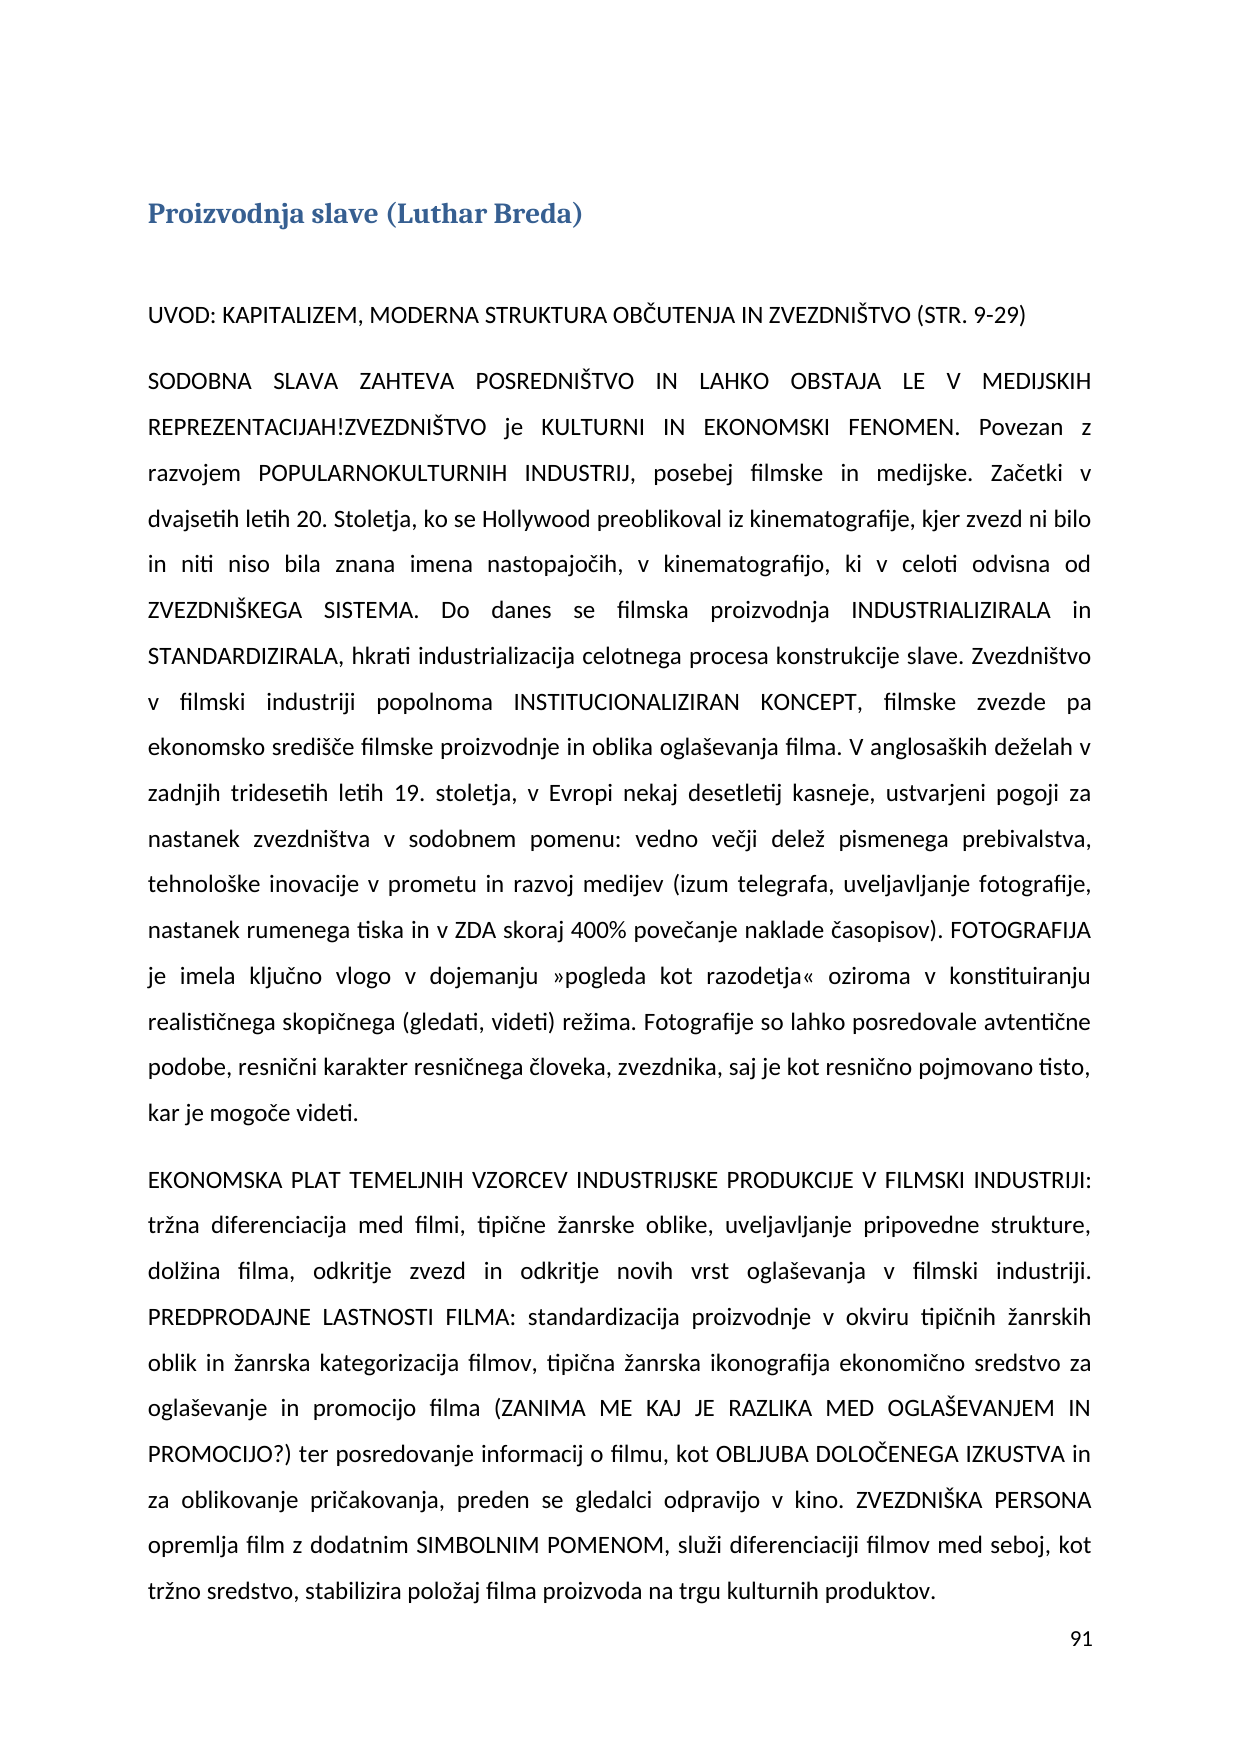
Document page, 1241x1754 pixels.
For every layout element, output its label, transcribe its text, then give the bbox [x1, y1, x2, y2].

text UVOD: KAPITALIZEM, MODERNA STRUKTURA OBČUTENJA IN ZVEZDNIŠTVO (STR. 9-29) [148, 299, 1093, 329]
subtitle Proizvodnja slave (Luthar Breda) [148, 198, 1093, 231]
text SODOBNA SLAVA ZAHTEVA POSREDNIŠTVO IN LAHKO OBSTAJA LE V MEDIJSKIH REPREZENTACIJAH!ZVEZDNIŠTVO je KULTURNI IN EKONOMSKI FENOMEN. Povezan z razvojem POPULARNOKULTURNIH INDUSTRIJ, posebej filmske in medijske. Začetki v dvajsetih letih 20. Stoletja, ko se Hollywood preoblikoval iz kinematografije, kjer zvezd ni bilo in niti niso bila znana imena nastopajočih, v kinematografijo, ki v celoti odvisna od ZVEZDNIŠKEGA SISTEMA. Do danes se filmska proizvodnja INDUSTRIALIZIRALA in STANDARDIZIRALA, hkrati industrializacija celotnega procesa konstrukcije slave. Zvezdništvo v filmski industriji popolnoma INSTITUCIONALIZIRAN KONCEPT, filmske zvezde pa ekonomsko središče filmske proizvodnje in oblika oglaševanja filma. V anglosaških deželah v zadnjih tridesetih letih 19. stoletja, v Evropi nekaj desetletij kasneje, ustvarjeni pogoji za nastanek zvezdništva v sodobnem pomenu: vedno večji delež pismenega prebivalstva, tehnološke inovacije v prometu in razvoj medijev (izum telegrafa, uveljavljanje fotografije, nastanek rumenega tiska in v ZDA skoraj 400% povečanje naklade časopisov). FOTOGRAFIJA je imela ključno vlogo v dojemanju »pogleda kot razodetja« oziroma v konstituiranju realističnega skopičnega (gledati, videti) režima. Fotografije so lahko posredovale avtentične podobe, resnični karakter resničnega človeka, zvezdnika, saj je kot resnično pojmovano tisto, kar je mogoče videti. [148, 366, 1093, 1128]
text EKONOMSKA PLAT TEMELJNIH VZORCEV INDUSTRIJSKE PRODUKCIJE V FILMSKI INDUSTRIJI: tržna diferenciacija med filmi, tipične žanrske oblike, uveljavljanje pripovedne strukture, dolžina filma, odkritje zvezd in odkritje novih vrst oglaševanja v filmski industriji. PREDPRODAJNE LASTNOSTI FILMA: standardizacija proizvodnje v okviru tipičnih žanrskih oblik in žanrska kategorizacija filmov, tipična žanrska ikonografija ekonomično sredstvo za oglaševanje in promocijo filma (ZANIMA ME KAJ JE RAZLIKA MED OGLAŠEVANJEM IN PROMOCIJO?) ter posredovanje informacij o filmu, kot OBLJUBA DOLOČENEGA IZKUSTVA in za oblikovanje pričakovanja, preden se gledalci odpravijo v kino. ZVEZDNIŠKA PERSONA opremlja film z dodatnim SIMBOLNIM POMENOM, služi diferenciaciji filmov med seboj, kot tržno sredstvo, stabilizira položaj filma proizvoda na trgu kulturnih produktov. [148, 1164, 1093, 1606]
